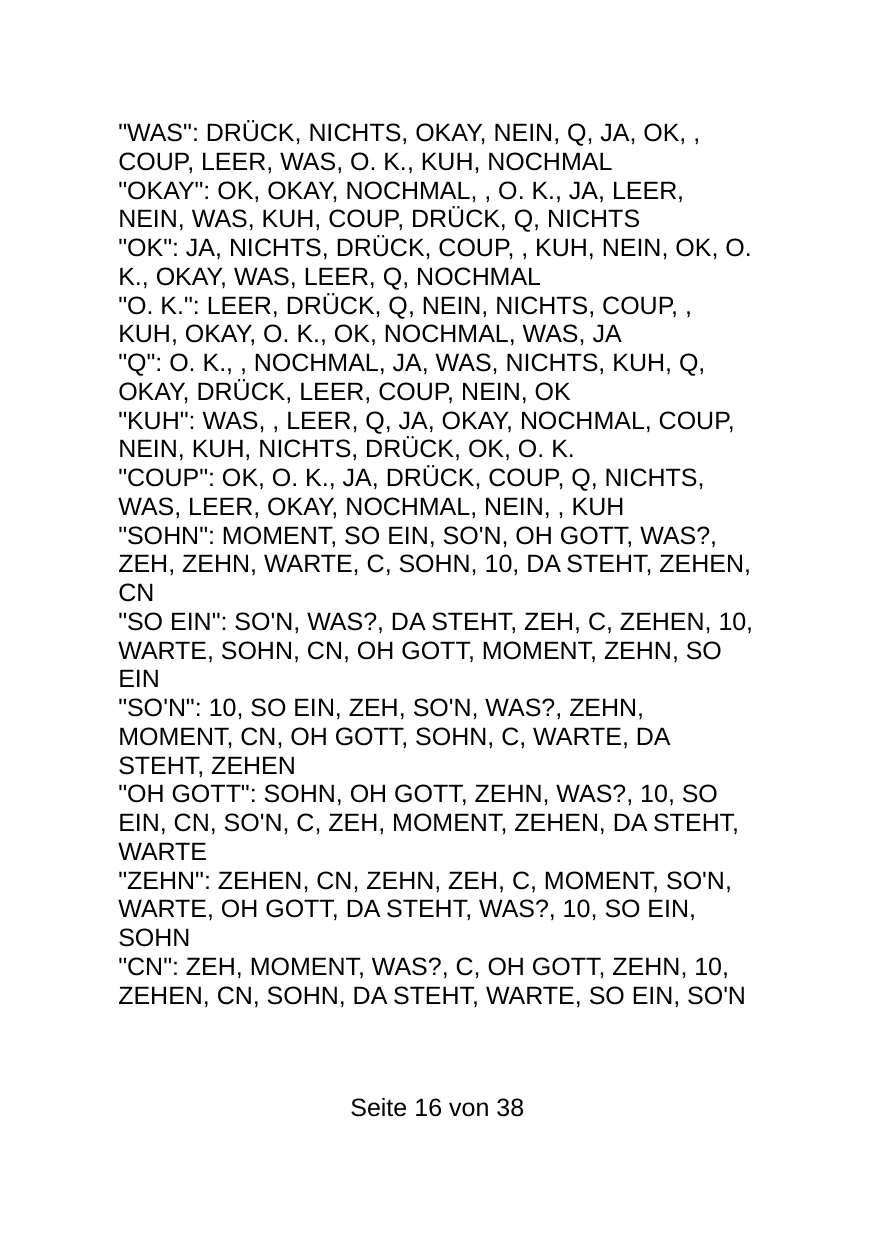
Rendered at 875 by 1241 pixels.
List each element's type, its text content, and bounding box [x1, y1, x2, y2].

text "Q": O. K., , NOCHMAL, JA, WAS, NICHTS, KUH, Q, OKAY, DRÜCK, LEER, COUP, NEIN, OK [118, 348, 756, 406]
text "OH GOTT": SOHN, OH GOTT, ZEHN, WAS?, 10, SO EIN, CN, SO'N, C, ZEH, MOMENT, ZEHEN, DA STEHT, WARTE [118, 779, 756, 866]
text "OKAY": OK, OKAY, NOCHMAL, , O. K., JA, LEER, NEIN, WAS, KUH, COUP, DRÜCK, Q, NICHTS [118, 176, 756, 233]
text "WAS": DRÜCK, NICHTS, OKAY, NEIN, Q, JA, OK, , COUP, LEER, WAS, O. K., KUH, NOCHMAL [118, 118, 756, 176]
text "ZEHN": ZEHEN, CN, ZEHN, ZEH, C, MOMENT, SO'N, WARTE, OH GOTT, DA STEHT, WAS?, 10, SO EIN, SOHN [118, 866, 756, 952]
text "COUP": OK, O. K., JA, DRÜCK, COUP, Q, NICHTS, WAS, LEER, OKAY, NOCHMAL, NEIN, , KUH [118, 463, 756, 521]
text "KUH": WAS, , LEER, Q, JA, OKAY, NOCHMAL, COUP, NEIN, KUH, NICHTS, DRÜCK, OK, O. K. [118, 406, 756, 463]
text "CN": ZEH, MOMENT, WAS?, C, OH GOTT, ZEHN, 10, ZEHEN, CN, SOHN, DA STEHT, WARTE, SO EIN, SO'N [118, 952, 756, 1009]
text "OK": JA, NICHTS, DRÜCK, COUP, , KUH, NEIN, OK, O. K., OKAY, WAS, LEER, Q, NOCHMAL [118, 233, 756, 291]
text "O. K.": LEER, DRÜCK, Q, NEIN, NICHTS, COUP, , KUH, OKAY, O. K., OK, NOCHMAL, WAS, JA [118, 291, 756, 348]
text "SO'N": 10, SO EIN, ZEH, SO'N, WAS?, ZEHN, MOMENT, CN, OH GOTT, SOHN, C, WARTE, DA STEHT, ZEHEN [118, 693, 756, 779]
text "SOHN": MOMENT, SO EIN, SO'N, OH GOTT, WAS?, ZEH, ZEHN, WARTE, C, SOHN, 10, DA STEHT, ZEHEN, CN [118, 521, 756, 607]
text "SO EIN": SO'N, WAS?, DA STEHT, ZEH, C, ZEHEN, 10, WARTE, SOHN, CN, OH GOTT, MOMENT, ZEHN, SO EIN [118, 607, 756, 693]
